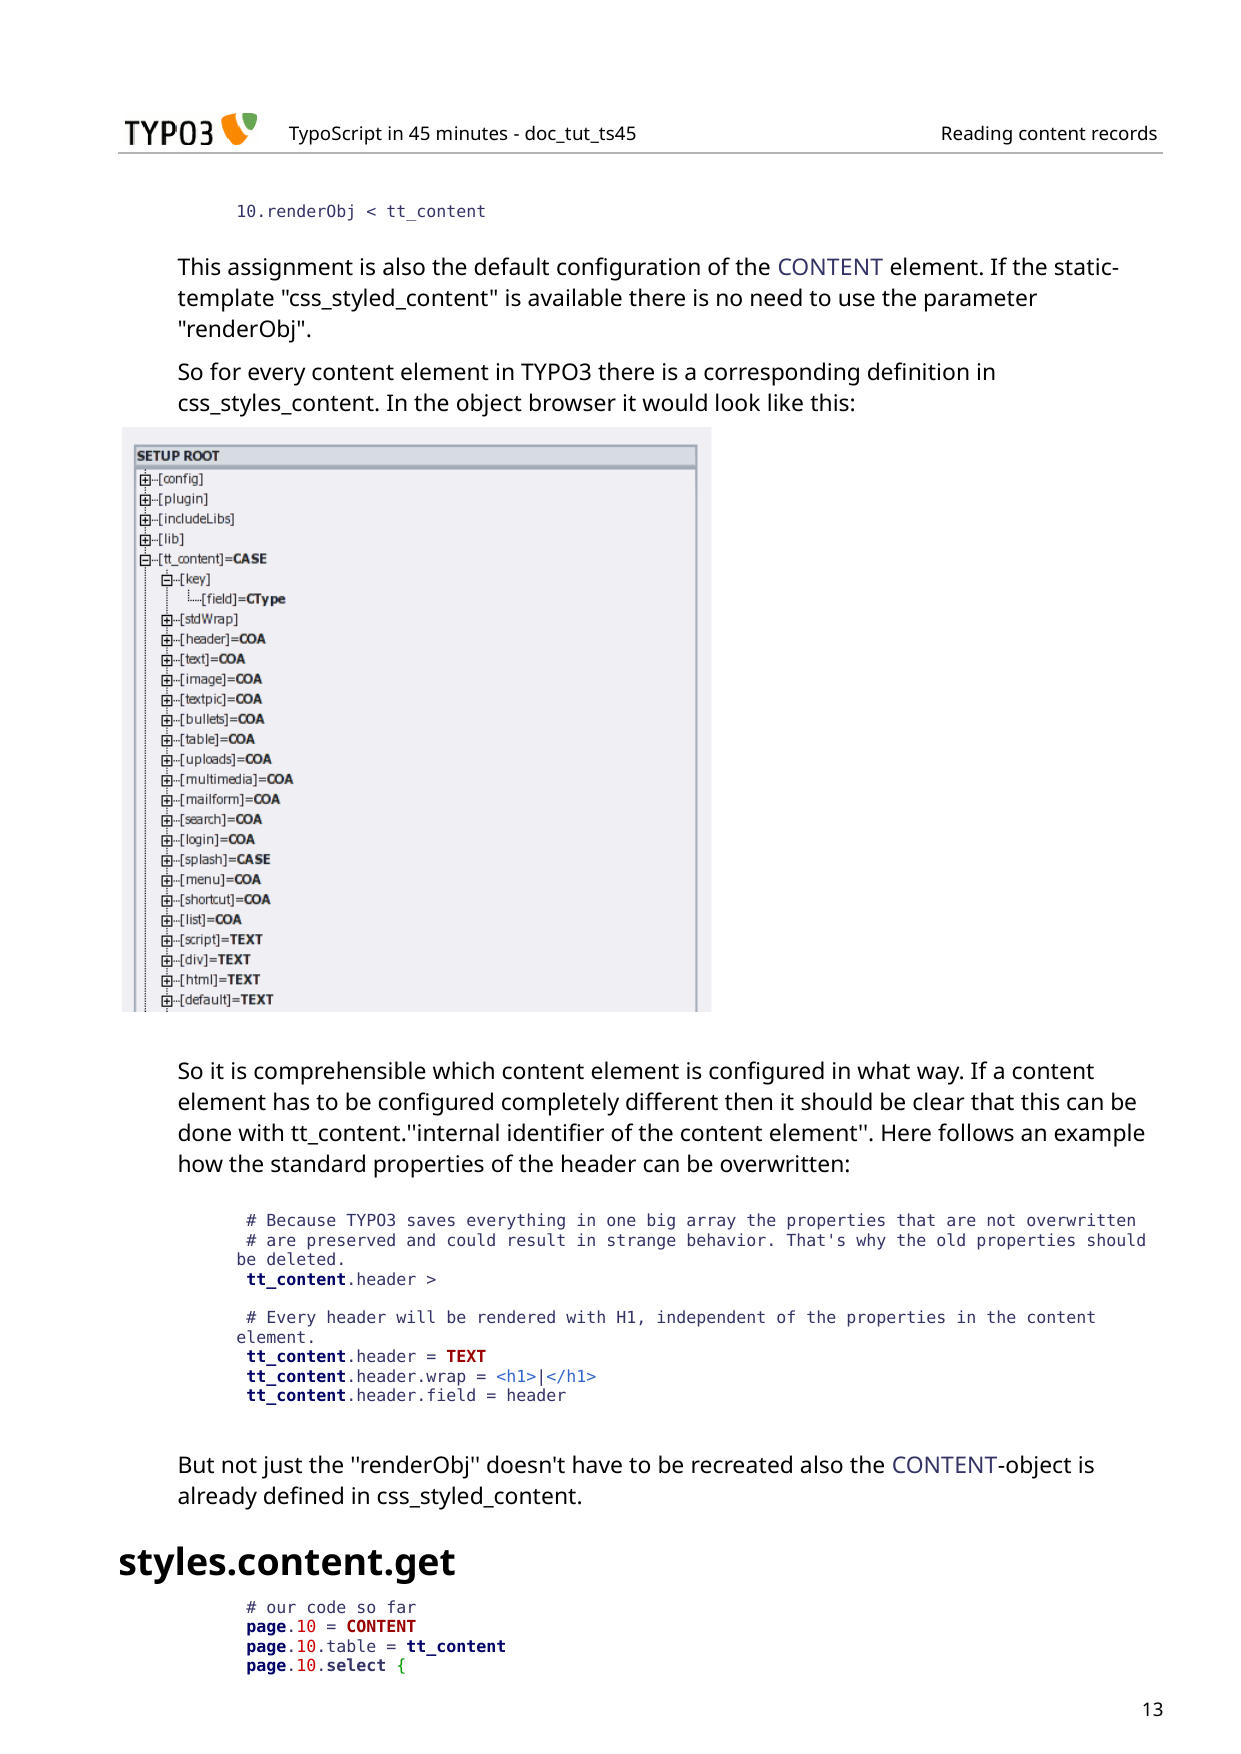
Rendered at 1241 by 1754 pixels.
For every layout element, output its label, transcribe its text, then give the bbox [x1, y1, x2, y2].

text tt_content.header.field = header [236, 1386, 1163, 1406]
text tt_content.header > [236, 1269, 1163, 1289]
text page.10.select { [236, 1656, 1163, 1676]
text tt_content.header = TEXT [236, 1347, 1163, 1367]
text # Every header will be rendered with H1, independent of the properties in the content element. [236, 1308, 1163, 1347]
text page.10 = CONTENT [236, 1617, 1163, 1637]
picture [122, 427, 712, 1012]
text So it is comprehensible which content element is configured in what way. If a content element has to be configured completely different then it should be clear that this can be done with tt_content.''internal identifier of the content element''. Here follows an example how the standard properties of the header can be overwritten: [177, 1055, 1163, 1179]
text tt_content.header.wrap = <h1>|</h1> [236, 1367, 1163, 1386]
subtitle styles.content.get [118, 1535, 1163, 1586]
text 10.renderObj < tt_content [236, 202, 1163, 221]
picture [124, 112, 260, 145]
text # our code so far [236, 1598, 1163, 1617]
text So for every content element in TYPO3 there is a corresponding definition in css_styles_content. In the object browser it would look like this: [177, 356, 1163, 418]
text But not just the ''renderObj'' doesn't have to be recreated also the CONTENT-object is already defined in css_styled_content. [177, 1449, 1163, 1511]
text # Because TYPO3 saves everything in one big array the properties that are not overwritten [236, 1211, 1163, 1230]
text This assignment is also the default configuration of the CONTENT element. If the static-template "css_styled_content" is available there is no need to use the parameter "renderObj". [177, 251, 1163, 344]
text page.10.table = tt_content [236, 1637, 1163, 1656]
text # are preserved and could result in strange behavior. That's why the old properties should be deleted. [236, 1230, 1163, 1269]
